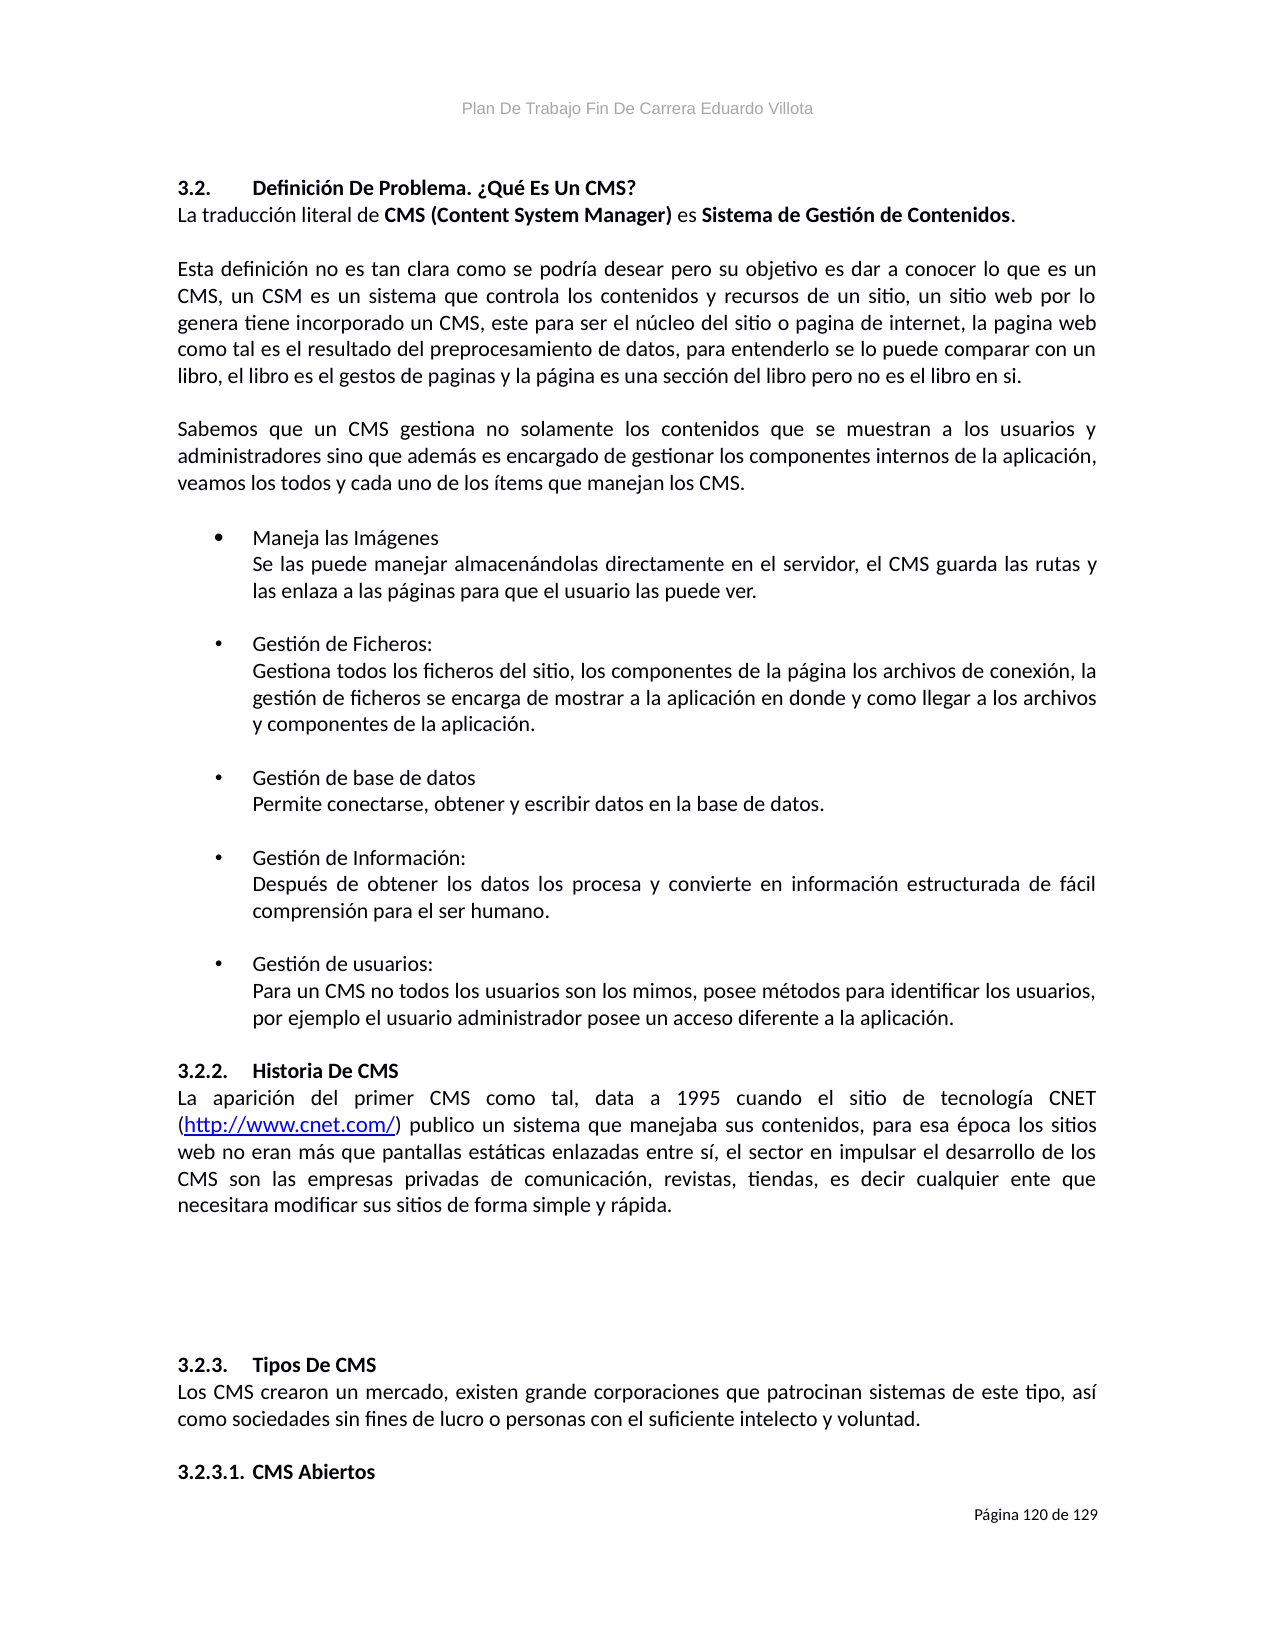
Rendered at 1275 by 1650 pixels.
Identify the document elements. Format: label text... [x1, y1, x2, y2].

list Gestión de base de datos [215, 764, 1098, 790]
list Gestión de Ficheros: [215, 630, 1098, 657]
text Los CMS crearon un mercado, existen grande corporaciones que patrocinan sistemas de este tipo, así como sociedades sin fines de lucro o personas con el suficiente intelecto y voluntad. [177, 1378, 1098, 1432]
list Después de obtener los datos los procesa y convierte en información estructurada de fácil comprensión para el ser humano. [215, 870, 1098, 924]
list Gestión de usuarios: [215, 950, 1098, 977]
text La aparición del primer CMS como tal, data a 1995 cuando el sitio de tecnología CNET (http://www.cnet.com/) publico un sistema que manejaba sus contenidos, para esa época los sitios web no eran más que pantallas estáticas enlazadas entre sí, el sector en impulsar el desarrollo de los CMS son las empresas privadas de comunicación, revistas, tiendas, es decir cualquier ente que necesitara modificar sus sitios de forma simple y rápida. [177, 1084, 1098, 1218]
list Gestión de Información: [215, 844, 1098, 870]
list Se las puede manejar almacenándolas directamente en el servidor, el CMS guarda las rutas y las enlaza a las páginas para que el usuario las puede ver. [252, 550, 1098, 604]
list Permite conectarse, obtener y escribir datos en la base de datos. [215, 790, 1098, 817]
text 3.2.3.1. CMS Abiertos [177, 1458, 1098, 1485]
list Gestiona todos los ficheros del sitio, los componentes de la página los archivos de conexión, la gestión de ficheros se encarga de mostrar a la aplicación en donde y como llegar a los archivos y componentes de la aplicación. [215, 657, 1098, 737]
text 3.2.3. Tipos De CMS [177, 1352, 1098, 1378]
list Maneja las Imágenes [215, 524, 1098, 550]
text Esta definición no es tan clara como se podría desear pero su objetivo es dar a conocer lo que es un CMS, un CSM es un sistema que controla los contenidos y recursos de un sitio, un sitio web por lo genera tiene incorporado un CMS, este para ser el núcleo del sitio o pagina de internet, la pagina web como tal es el resultado del preprocesamiento de datos, para entenderlo se lo puede comparar con un libro, el libro es el gestos de paginas y la página es una sección del libro pero no es el libro en si. [177, 256, 1098, 389]
text 3.2.2. Historia De CMS [177, 1057, 1098, 1084]
text La traducción literal de CMS (Content System Manager) es Sistema de Gestión de Contenidos. [177, 201, 1098, 228]
text Sabemos que un CMS gestiona no solamente los contenidos que se muestran a los usuarios y administradores sino que además es encargado de gestionar los componentes internos de la aplicación, veamos los todos y cada uno de los ítems que manejan los CMS. [177, 416, 1098, 496]
list Para un CMS no todos los usuarios son los mimos, posee métodos para identificar los usuarios, por ejemplo el usuario administrador posee un acceso diferente a la aplicación. [215, 977, 1098, 1030]
text 3.2. Definición De Problema. ¿Qué Es Un CMS? [177, 174, 1098, 201]
